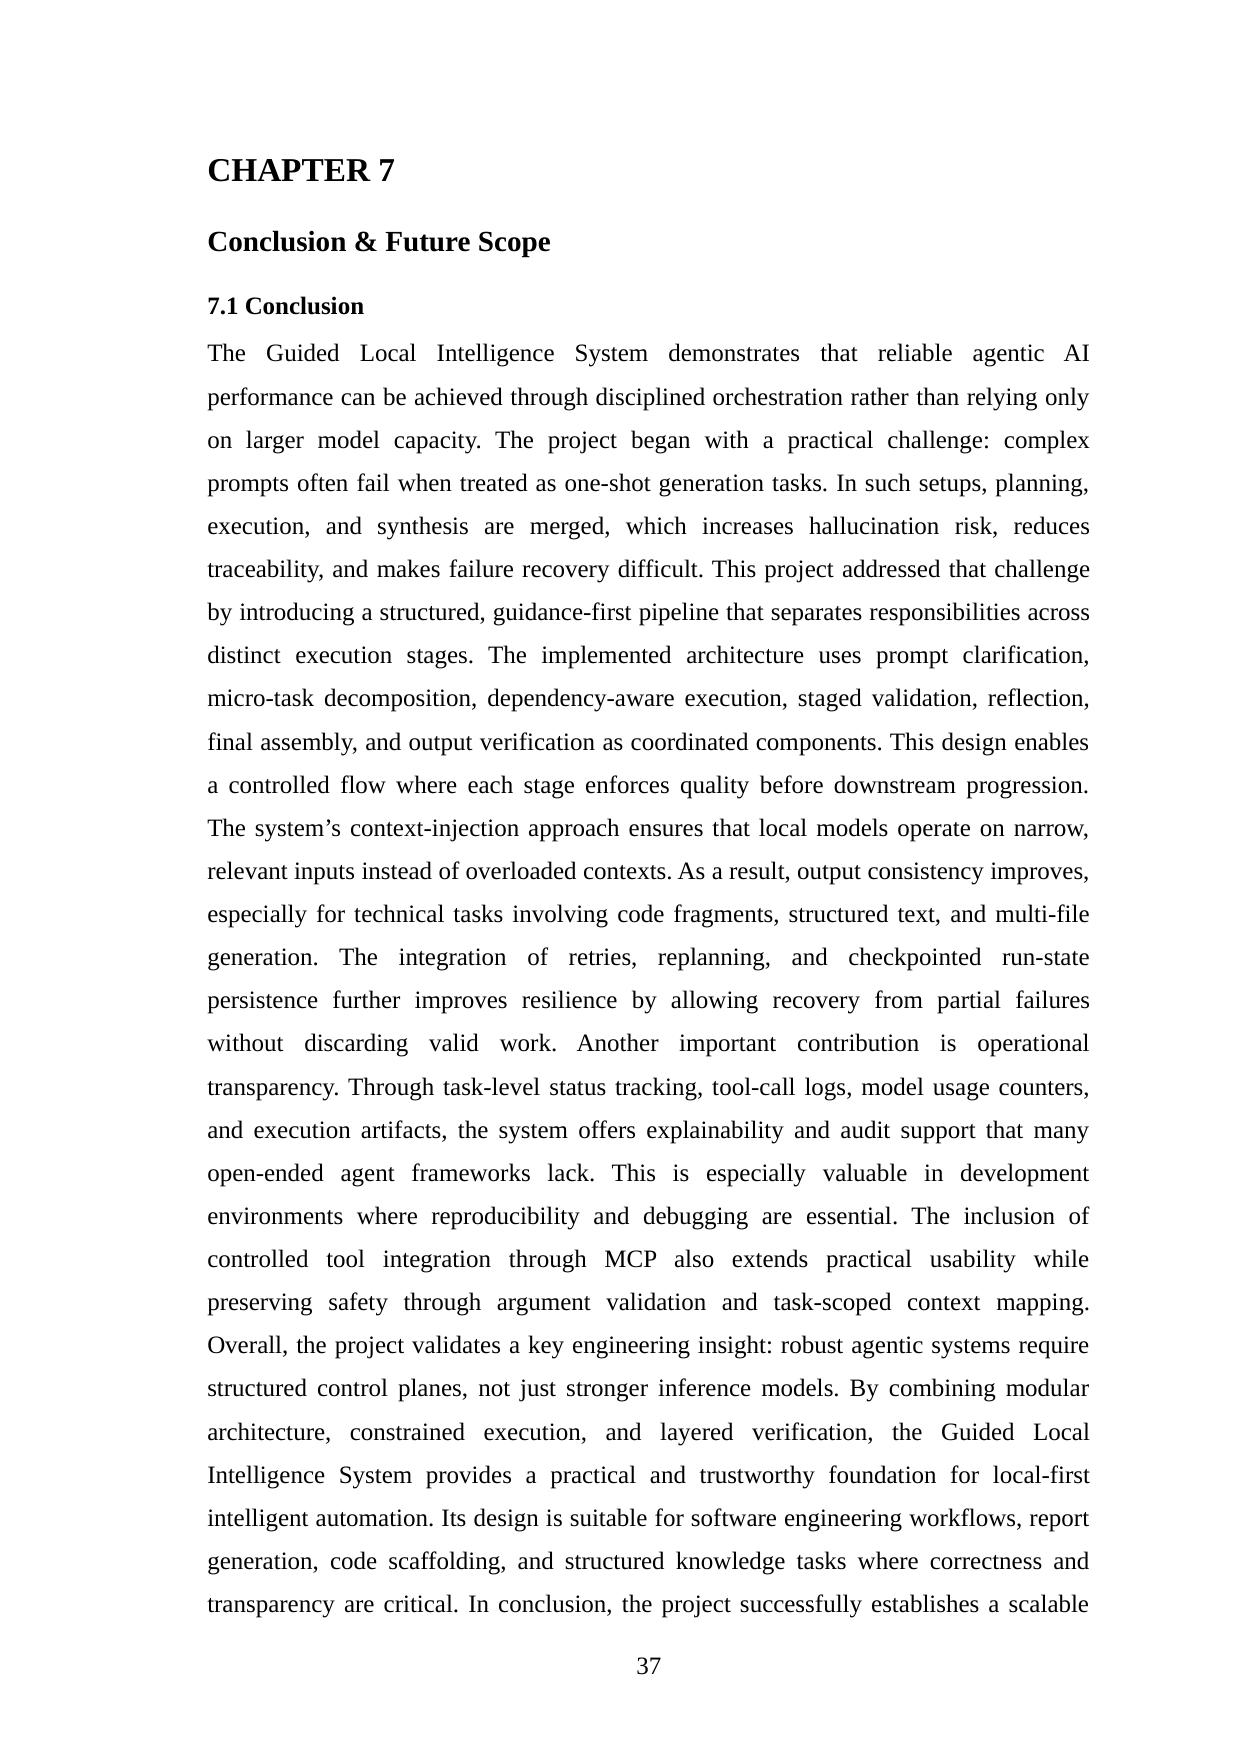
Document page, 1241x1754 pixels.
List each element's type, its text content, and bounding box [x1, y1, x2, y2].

text Conclusion & Future Scope [207, 224, 1091, 258]
text CHAPTER 7 [207, 150, 1091, 188]
text 7.1 Conclusion [207, 291, 1091, 320]
text The Guided Local Intelligence System demonstrates that reliable agentic AI performance can be achieved through disciplined orchestration rather than relying only on larger model capacity. The project began with a practical challenge: complex prompts often fail when treated as one-shot generation tasks. In such setups, planning, execution, and synthesis are merged, which increases hallucination risk, reduces traceability, and makes failure recovery difficult. This project addressed that challenge by introducing a structured, guidance-first pipeline that separates responsibilities across distinct execution stages. The implemented architecture uses prompt clarification, micro-task decomposition, dependency-aware execution, staged validation, reflection, final assembly, and output verification as coordinated components. This design enables a controlled flow where each stage enforces quality before downstream progression. The system’s context-injection approach ensures that local models operate on narrow, relevant inputs instead of overloaded contexts. As a result, output consistency improves, especially for technical tasks involving code fragments, structured text, and multi-file generation. The integration of retries, replanning, and checkpointed run-state persistence further improves resilience by allowing recovery from partial failures without discarding valid work. Another important contribution is operational transparency. Through task-level status tracking, tool-call logs, model usage counters, and execution artifacts, the system offers explainability and audit support that many open-ended agent frameworks lack. This is especially valuable in development environments where reproducibility and debugging are essential. The inclusion of controlled tool integration through MCP also extends practical usability while preserving safety through argument validation and task-scoped context mapping. Overall, the project validates a key engineering insight: robust agentic systems require structured control planes, not just stronger inference models. By combining modular architecture, constrained execution, and layered verification, the Guided Local Intelligence System provides a practical and trustworthy foundation for local-first intelligent automation. Its design is suitable for software engineering workflows, report generation, code scaffolding, and structured knowledge tasks where correctness and transparency are critical. In conclusion, the project successfully establishes a scalable [207, 338, 1091, 1618]
